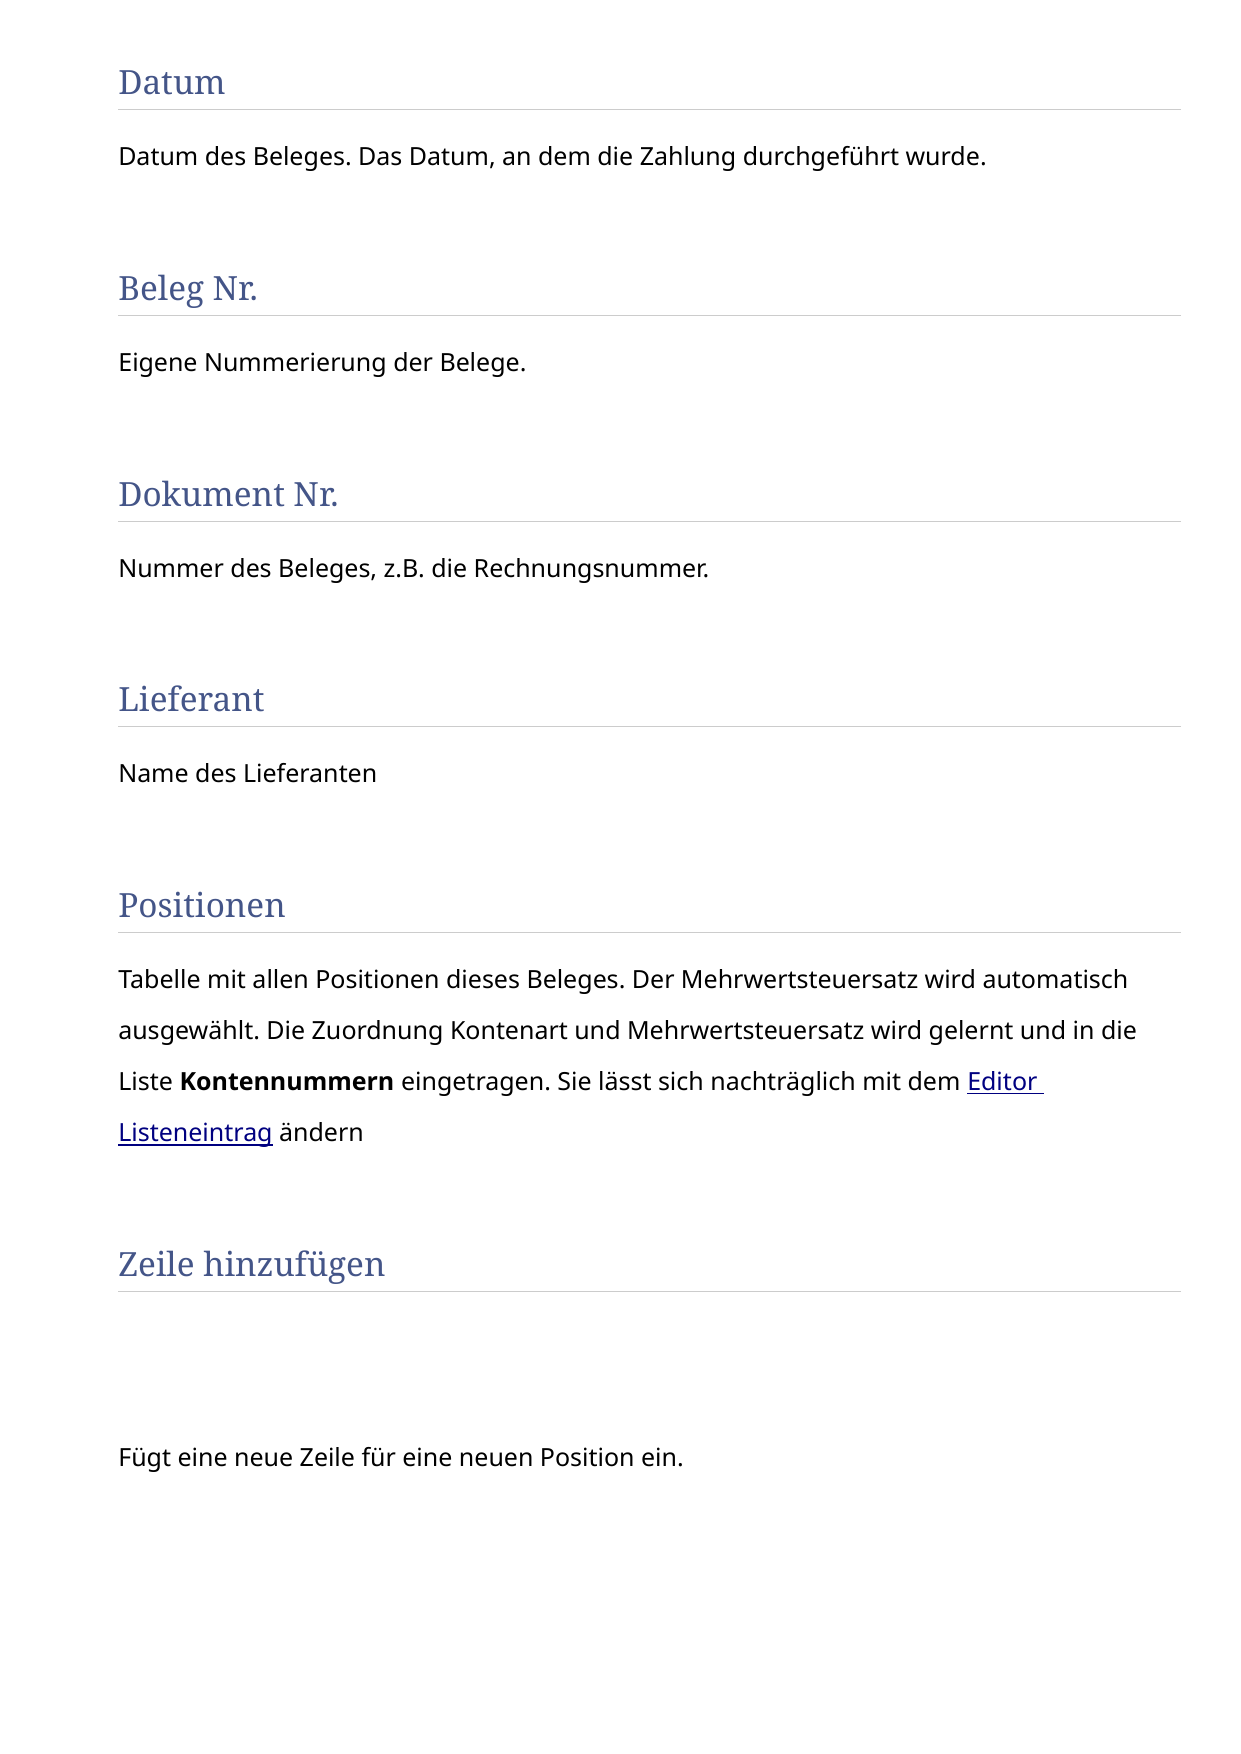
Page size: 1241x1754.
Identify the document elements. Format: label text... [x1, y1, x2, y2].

text Name des Lieferanten [118, 756, 1181, 790]
subtitle Positionen [118, 882, 1181, 932]
subtitle Beleg Nr. [118, 265, 1181, 315]
subtitle Zeile hinzufügen [118, 1241, 1181, 1291]
text Nummer des Beleges, z.B. die Rechnungsnummer. [118, 550, 1181, 584]
text Eigene Nummerierung der Belege. [118, 344, 1181, 378]
text Datum des Beleges. Das Datum, an dem die Zahlung durchgeführt wurde. [118, 139, 1181, 173]
text Fügt eine neue Zeile für eine neuen Position ein. [118, 1440, 1181, 1474]
subtitle Datum [118, 59, 1181, 109]
subtitle Dokument Nr. [118, 471, 1181, 521]
text Tabelle mit allen Positionen dieses Beleges. Der Mehrwertsteuersatz wird automatisch ausgewählt. Die Zuordnung Kontenart und Mehrwertsteuersatz wird gelernt und in die Liste Kontennummern eingetragen. Sie lässt sich nachträglich mit dem Editor Listeneintrag ändern [118, 962, 1181, 1149]
subtitle Lieferant [118, 676, 1181, 726]
